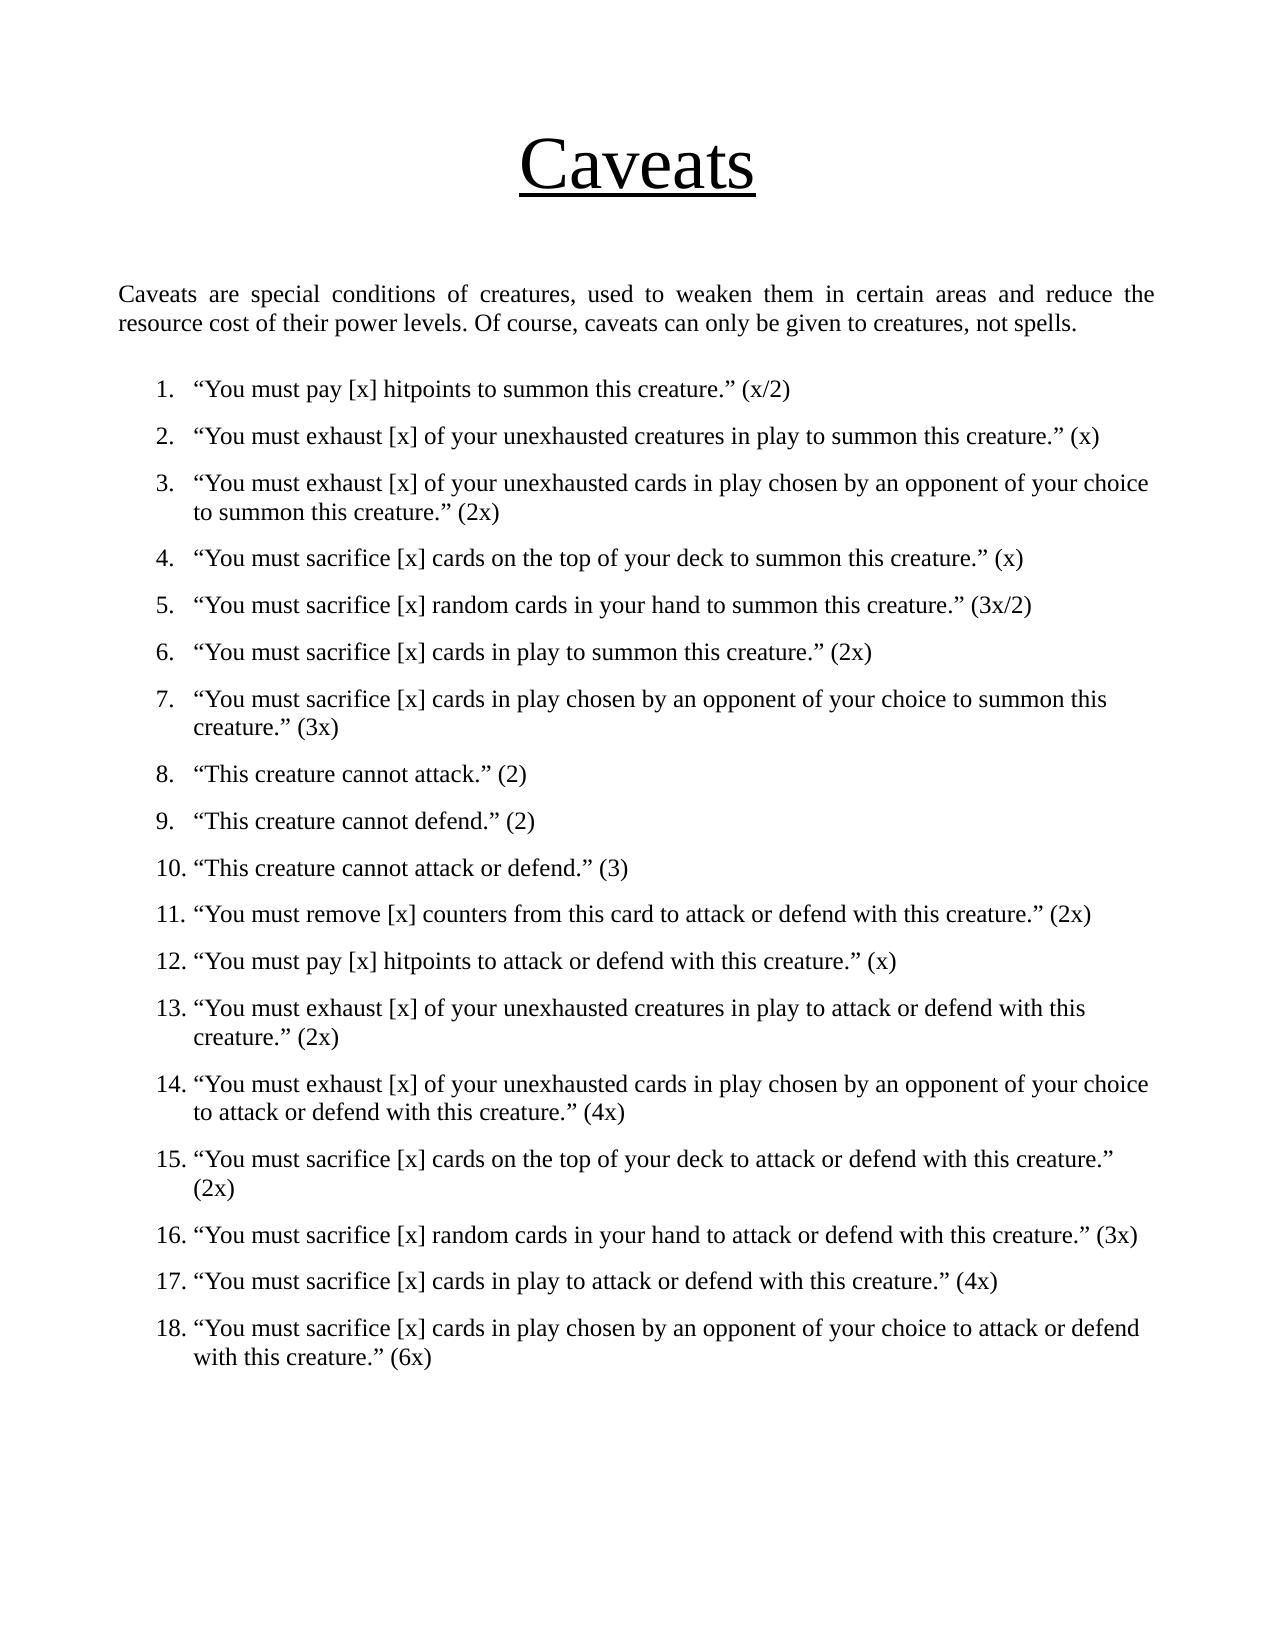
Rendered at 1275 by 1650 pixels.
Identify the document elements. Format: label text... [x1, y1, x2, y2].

text Caveats are special conditions of creatures, used to weaken them in certain areas and reduce the resource cost of their power levels. Of course, caveats can only be given to creatures, not spells. [118, 279, 1157, 337]
list “You must sacrifice [x] cards in play chosen by an opponent of your choice to attack or defend with this creature.” (6x) [156, 1313, 1157, 1371]
list “You must sacrifice [x] cards in play chosen by an opponent of your choice to summon this creature.” (3x) [156, 684, 1157, 741]
list “You must exhaust [x] of your unexhausted creatures in play to summon this creature.” (x) [156, 421, 1157, 450]
list “This creature cannot defend.” (2) [156, 806, 1157, 835]
list “You must pay [x] hitpoints to summon this creature.” (x/2) [156, 374, 1157, 403]
list “You must sacrifice [x] random cards in your hand to attack or defend with this creature.” (3x) [156, 1220, 1157, 1248]
list “You must sacrifice [x] random cards in your hand to summon this creature.” (3x/2) [156, 590, 1157, 619]
list “You must exhaust [x] of your unexhausted creatures in play to attack or defend with this creature.” (2x) [156, 993, 1157, 1051]
list “You must exhaust [x] of your unexhausted cards in play chosen by an opponent of your choice to summon this creature.” (2x) [156, 468, 1157, 525]
list “This creature cannot attack or defend.” (3) [156, 853, 1157, 882]
list “You must remove [x] counters from this card to attack or defend with this creature.” (2x) [156, 899, 1157, 928]
list “You must sacrifice [x] cards on the top of your deck to attack or defend with this creature.” (2x) [156, 1144, 1157, 1202]
text Caveats [118, 118, 1157, 204]
list “This creature cannot attack.” (2) [156, 759, 1157, 788]
list “You must exhaust [x] of your unexhausted cards in play chosen by an opponent of your choice to attack or defend with this creature.” (4x) [156, 1069, 1157, 1126]
list “You must pay [x] hitpoints to attack or defend with this creature.” (x) [156, 946, 1157, 975]
list “You must sacrifice [x] cards in play to summon this creature.” (2x) [156, 637, 1157, 666]
list “You must sacrifice [x] cards on the top of your deck to summon this creature.” (x) [156, 543, 1157, 572]
list “You must sacrifice [x] cards in play to attack or defend with this creature.” (4x) [156, 1266, 1157, 1295]
